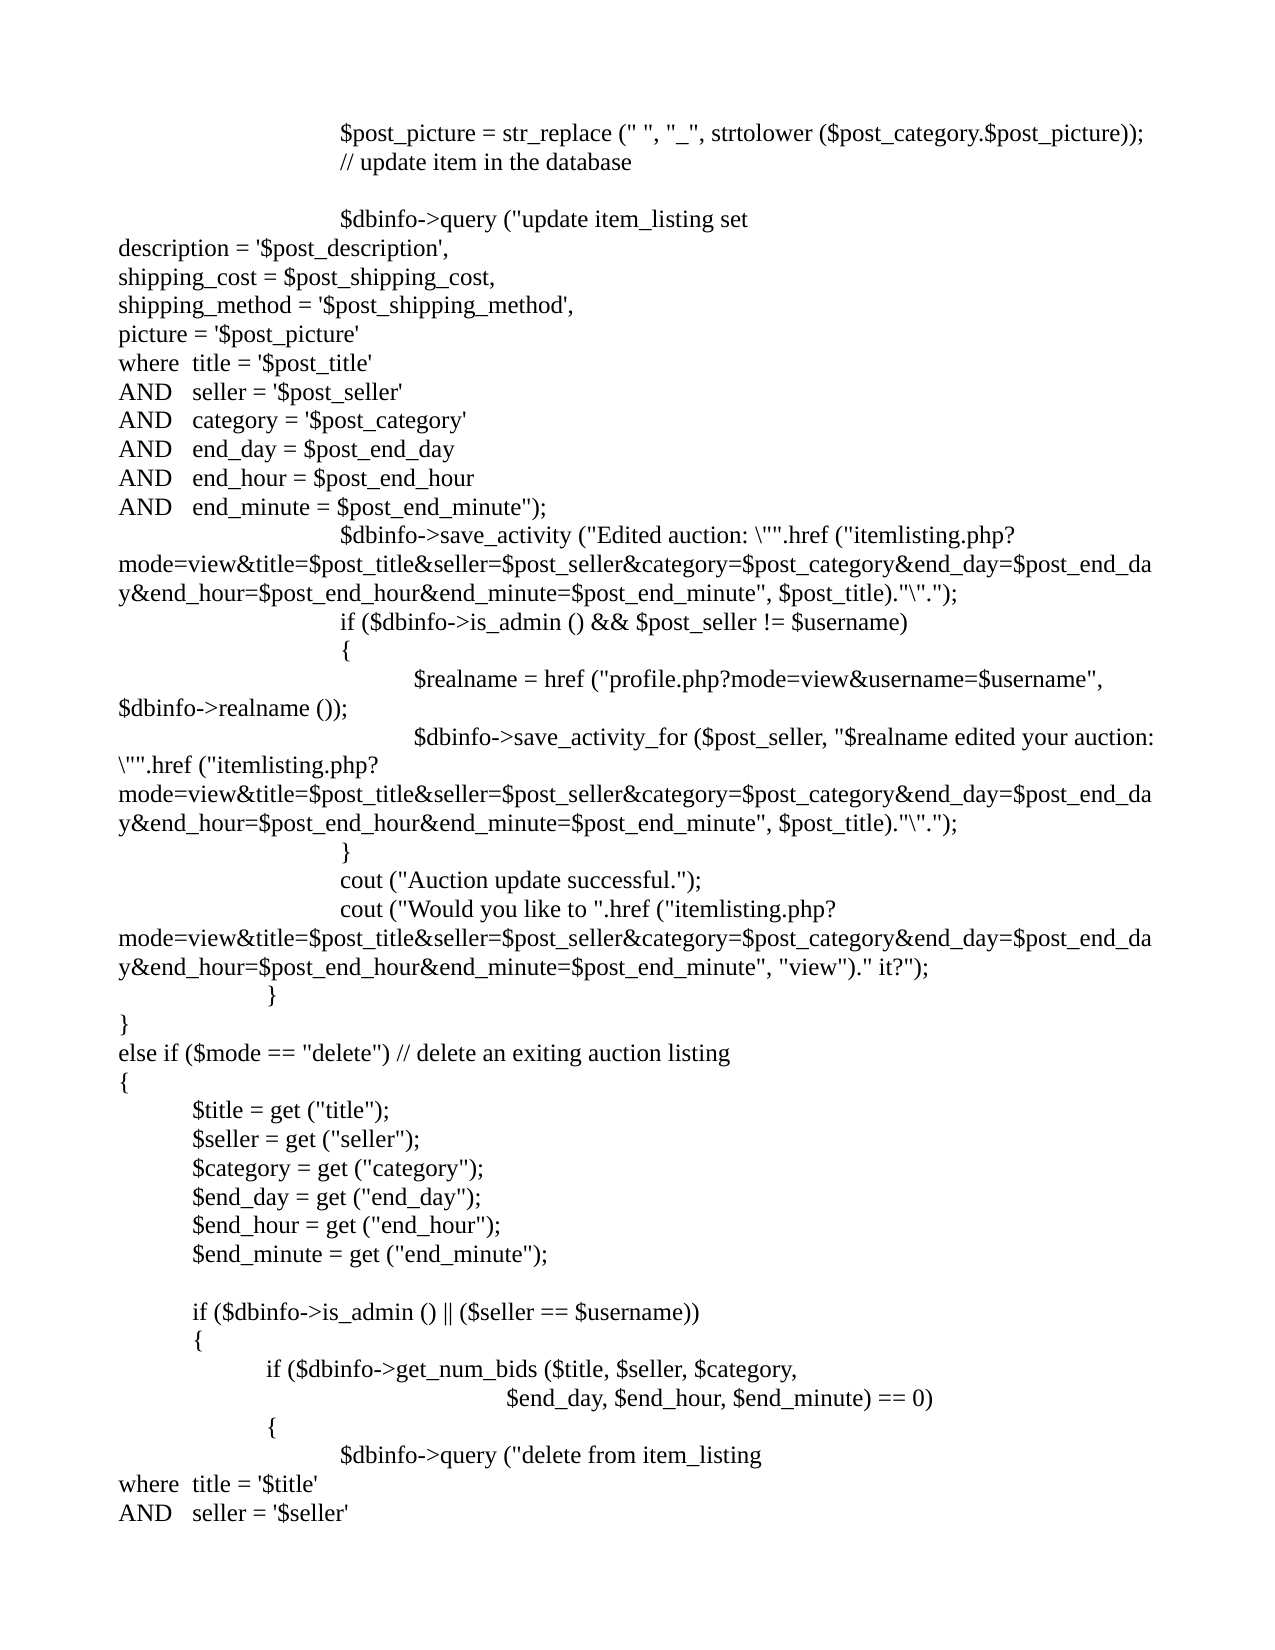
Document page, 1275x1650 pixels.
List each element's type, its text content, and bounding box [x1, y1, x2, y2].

text cout ("Auction update successful."); [118, 866, 1157, 894]
text description = '$post_description', [118, 233, 1157, 262]
text if ($dbinfo->get_num_bids ($title, $seller, $category, [118, 1354, 1157, 1383]
text } [118, 837, 1157, 866]
text $seller = get ("seller"); [118, 1124, 1157, 1153]
text AND end_hour = $post_end_hour [118, 463, 1157, 492]
text AND seller = '$post_seller' [118, 377, 1157, 406]
text $title = get ("title"); [118, 1096, 1157, 1124]
text } [118, 981, 1157, 1009]
text $dbinfo->save_activity ("Edited auction: \"".href ("itemlisting.php?mode=view&title=$post_title&seller=$post_seller&category=$post_category&end_day=$post_end_day&end_hour=$post_end_hour&end_minute=$post_end_minute", $post_title)."\"."); [118, 521, 1157, 607]
text $end_minute = get ("end_minute"); [118, 1239, 1157, 1268]
text AND end_minute = $post_end_minute"); [118, 492, 1157, 521]
text AND seller = '$seller' [118, 1498, 1157, 1527]
text $dbinfo->query ("delete from item_listing [118, 1441, 1157, 1469]
text shipping_method = '$post_shipping_method', [118, 291, 1157, 319]
text AND category = '$post_category' [118, 406, 1157, 434]
text $end_day, $end_hour, $end_minute) == 0) [118, 1383, 1157, 1412]
text if ($dbinfo->is_admin () || ($seller == $username)) [118, 1297, 1157, 1326]
text $category = get ("category"); [118, 1153, 1157, 1182]
text picture = '$post_picture' [118, 319, 1157, 348]
text cout ("Would you like to ".href ("itemlisting.php?mode=view&title=$post_title&seller=$post_seller&category=$post_category&end_day=$post_end_day&end_hour=$post_end_hour&end_minute=$post_end_minute", "view")." it?"); [118, 894, 1157, 981]
text } [118, 1009, 1157, 1038]
text shipping_cost = $post_shipping_cost, [118, 262, 1157, 291]
text // update item in the database [118, 147, 1157, 176]
text $end_hour = get ("end_hour"); [118, 1211, 1157, 1239]
text else if ($mode == "delete") // delete an exiting auction listing [118, 1038, 1157, 1067]
text if ($dbinfo->is_admin () && $post_seller != $username) [118, 607, 1157, 636]
text where title = '$title' [118, 1469, 1157, 1498]
text $realname = href ("profile.php?mode=view&username=$username", $dbinfo->realname ()); [118, 664, 1157, 722]
text { [118, 1412, 1157, 1441]
text $dbinfo->save_activity_for ($post_seller, "$realname edited your auction: \"".href ("itemlisting.php?mode=view&title=$post_title&seller=$post_seller&category=$post_category&end_day=$post_end_day&end_hour=$post_end_hour&end_minute=$post_end_minute", $post_title)."\"."); [118, 722, 1157, 837]
text $post_picture = str_replace (" ", "_", strtolower ($post_category.$post_picture)); [118, 118, 1157, 147]
text { [118, 1326, 1157, 1354]
text $end_day = get ("end_day"); [118, 1182, 1157, 1211]
text { [118, 1067, 1157, 1096]
text AND end_day = $post_end_day [118, 434, 1157, 463]
text $dbinfo->query ("update item_listing set [118, 204, 1157, 233]
text where title = '$post_title' [118, 348, 1157, 377]
text { [118, 636, 1157, 664]
